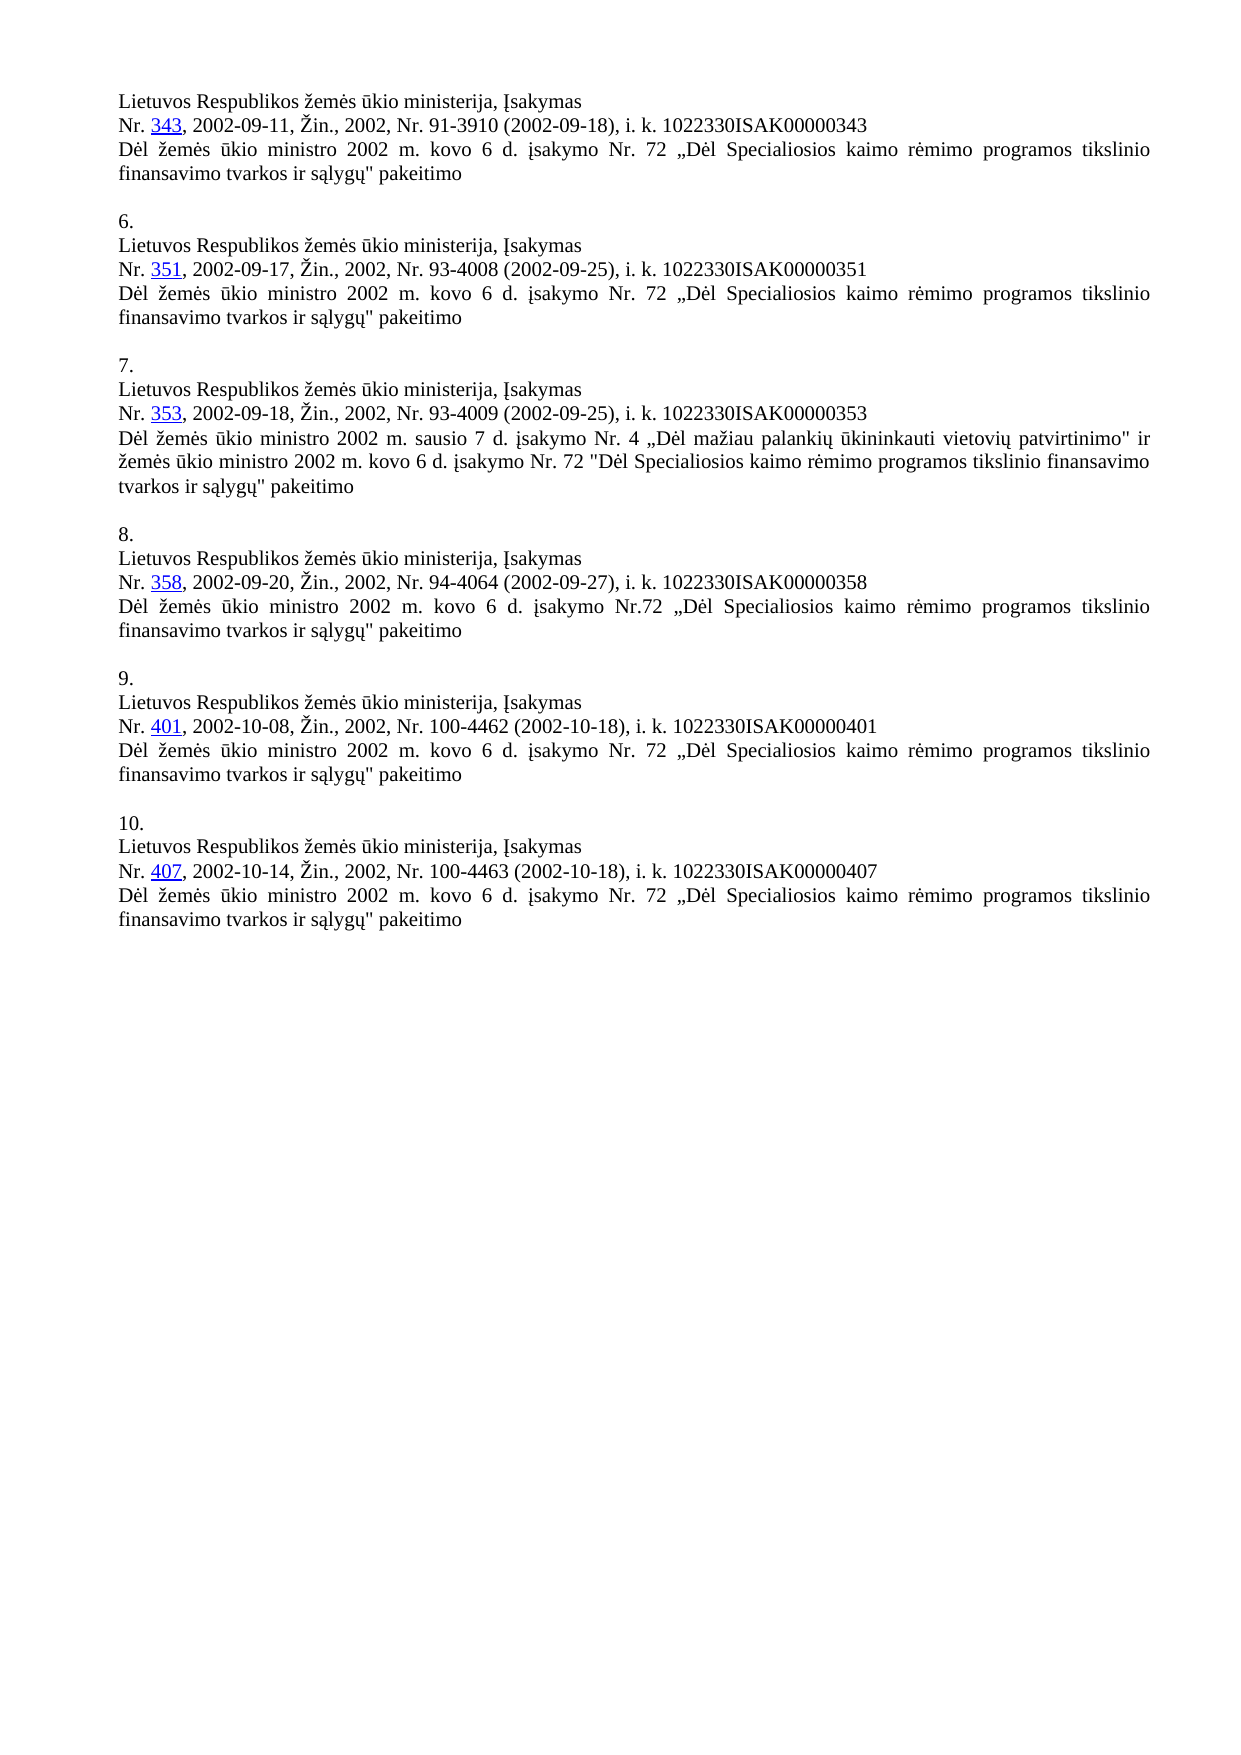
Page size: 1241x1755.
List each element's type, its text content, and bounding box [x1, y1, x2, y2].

text 6. [118, 209, 1152, 233]
text Lietuvos Respublikos žemės ūkio ministerija, Įsakymas [118, 690, 1152, 714]
text Nr. 358, 2002-09-20, Žin., 2002, Nr. 94-4064 (2002-09-27), i. k. 1022330ISAK00000358 [118, 570, 1152, 594]
text Dėl žemės ūkio ministro 2002 m. kovo 6 d. įsakymo Nr.72 „Dėl Specialiosios kaimo rėmimo programos tikslinio finansavimo tvarkos ir sąlygų" pakeitimo [118, 594, 1152, 642]
text Lietuvos Respublikos žemės ūkio ministerija, Įsakymas [118, 834, 1152, 858]
text Nr. 343, 2002-09-11, Žin., 2002, Nr. 91-3910 (2002-09-18), i. k. 1022330ISAK00000343 [118, 113, 1152, 137]
text Nr. 353, 2002-09-18, Žin., 2002, Nr. 93-4009 (2002-09-25), i. k. 1022330ISAK00000353 [118, 401, 1152, 425]
text 10. [118, 810, 1152, 834]
text Dėl žemės ūkio ministro 2002 m. kovo 6 d. įsakymo Nr. 72 „Dėl Specialiosios kaimo rėmimo programos tikslinio finansavimo tvarkos ir sąlygų" pakeitimo [118, 883, 1152, 931]
text 7. [118, 353, 1152, 377]
text Dėl žemės ūkio ministro 2002 m. sausio 7 d. įsakymo Nr. 4 „Dėl mažiau palankių ūkininkauti vietovių patvirtinimo" ir žemės ūkio ministro 2002 m. kovo 6 d. įsakymo Nr. 72 "Dėl Specialiosios kaimo rėmimo programos tikslinio finansavimo tvarkos ir sąlygų" pakeitimo [118, 425, 1152, 498]
text Nr. 401, 2002-10-08, Žin., 2002, Nr. 100-4462 (2002-10-18), i. k. 1022330ISAK00000401 [118, 714, 1152, 738]
text Lietuvos Respublikos žemės ūkio ministerija, Įsakymas [118, 377, 1152, 401]
text Lietuvos Respublikos žemės ūkio ministerija, Įsakymas [118, 88, 1152, 113]
text 8. [118, 522, 1152, 546]
text Lietuvos Respublikos žemės ūkio ministerija, Įsakymas [118, 233, 1152, 257]
text Nr. 407, 2002-10-14, Žin., 2002, Nr. 100-4463 (2002-10-18), i. k. 1022330ISAK00000407 [118, 858, 1152, 883]
text Lietuvos Respublikos žemės ūkio ministerija, Įsakymas [118, 546, 1152, 570]
text Dėl žemės ūkio ministro 2002 m. kovo 6 d. įsakymo Nr. 72 „Dėl Specialiosios kaimo rėmimo programos tikslinio finansavimo tvarkos ir sąlygų" pakeitimo [118, 281, 1152, 329]
text Dėl žemės ūkio ministro 2002 m. kovo 6 d. įsakymo Nr. 72 „Dėl Specialiosios kaimo rėmimo programos tikslinio finansavimo tvarkos ir sąlygų" pakeitimo [118, 738, 1152, 786]
text Nr. 351, 2002-09-17, Žin., 2002, Nr. 93-4008 (2002-09-25), i. k. 1022330ISAK00000351 [118, 257, 1152, 281]
text Dėl žemės ūkio ministro 2002 m. kovo 6 d. įsakymo Nr. 72 „Dėl Specialiosios kaimo rėmimo programos tikslinio finansavimo tvarkos ir sąlygų" pakeitimo [118, 137, 1152, 185]
text 9. [118, 666, 1152, 690]
